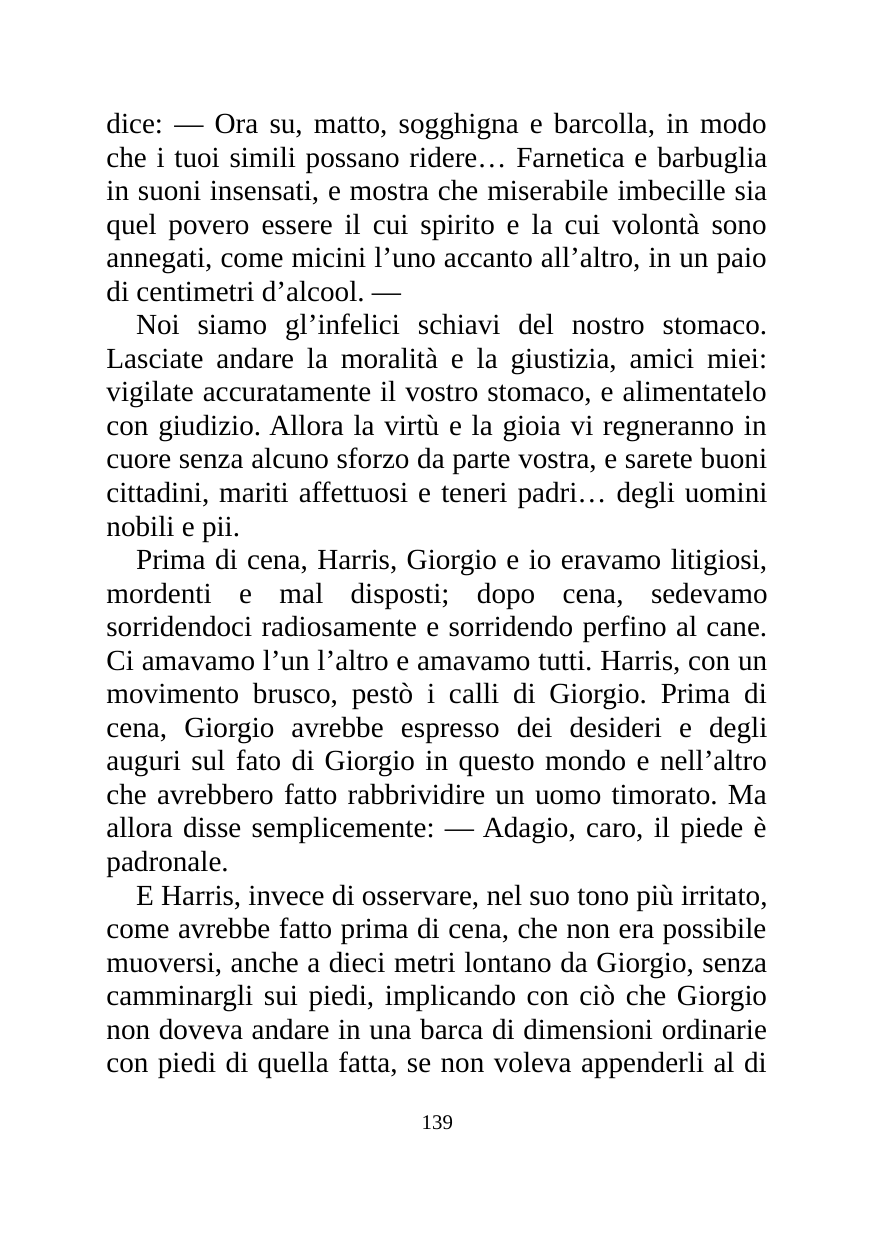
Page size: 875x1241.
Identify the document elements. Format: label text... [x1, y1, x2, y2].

text E Harris, invece di osservare, nel suo tono più irritato, come avrebbe fatto prima di cena, che non era possibile muoversi, anche a dieci metri lontano da Giorgio, senza camminargli sui piedi, implicando con ciò che Giorgio non doveva andare in una barca di dimensioni ordinarie con piedi di quella fatta, se non voleva appenderli al di [106, 878, 768, 1079]
text Prima di cena, Harris, Giorgio e io eravamo litigiosi, mordenti e mal disposti; dopo cena, sedevamo sorridendoci radiosamente e sorridendo perfino al cane. Ci amavamo l’un l’altro e amavamo tutti. Harris, con un movimento brusco, pestò i calli di Giorgio. Prima di cena, Giorgio avrebbe espresso dei desideri e degli auguri sul fato di Giorgio in questo mondo e nell’altro che avrebbero fatto rabbrividire un uomo timorato. Ma allora disse semplicemente: — Adagio, caro, il piede è padronale. [106, 542, 768, 878]
text dice: — Ora su, matto, sogghigna e barcolla, in modo che i tuoi simili possano ridere… Farnetica e barbuglia in suoni insensati, e mostra che miserabile imbecille sia quel povero essere il cui spirito e la cui volontà sono annegati, come micini l’uno accanto all’altro, in un paio di centimetri d’alcool. — [106, 106, 768, 307]
text Noi siamo gl’infelici schiavi del nostro stomaco. Lasciate andare la moralità e la giustizia, amici miei: vigilate accuratamente il vostro stomaco, e alimentatelo con giudizio. Allora la virtù e la gioia vi regneranno in cuore senza alcuno sforzo da parte vostra, e sarete buoni cittadini, mariti affettuosi e teneri padri… degli uomini nobili e pii. [106, 307, 768, 542]
